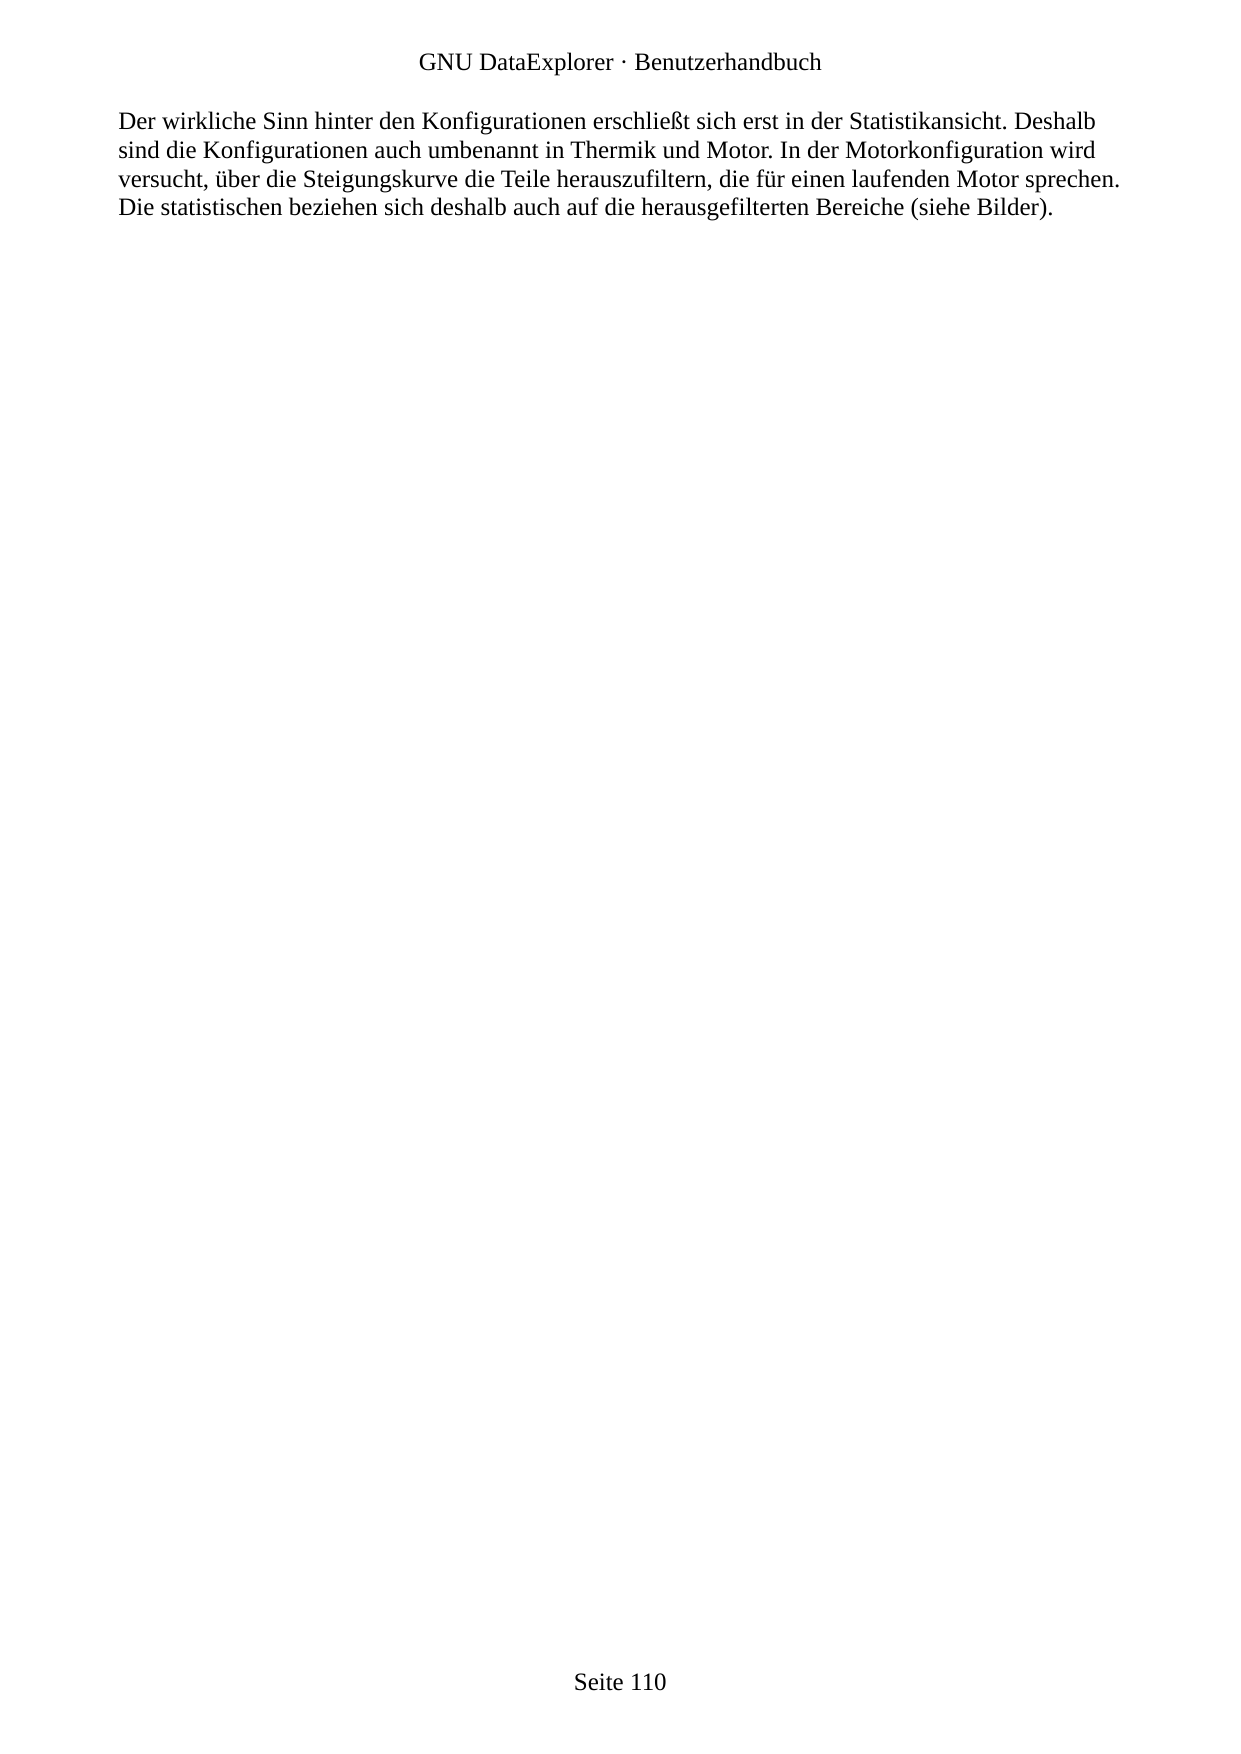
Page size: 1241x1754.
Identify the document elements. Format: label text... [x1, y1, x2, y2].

text Der wirkliche Sinn hinter den Konfigurationen erschließt sich erst in der Statistikansicht. Deshalb sind die Konfigurationen auch umbenannt in Thermik und Motor. In der Motorkonfiguration wird versucht, über die Steigungskurve die Teile herauszufiltern, die für einen laufenden Motor sprechen. Die statistischen beziehen sich deshalb auch auf die herausgefilterten Bereiche (siehe Bilder). [118, 106, 1122, 221]
